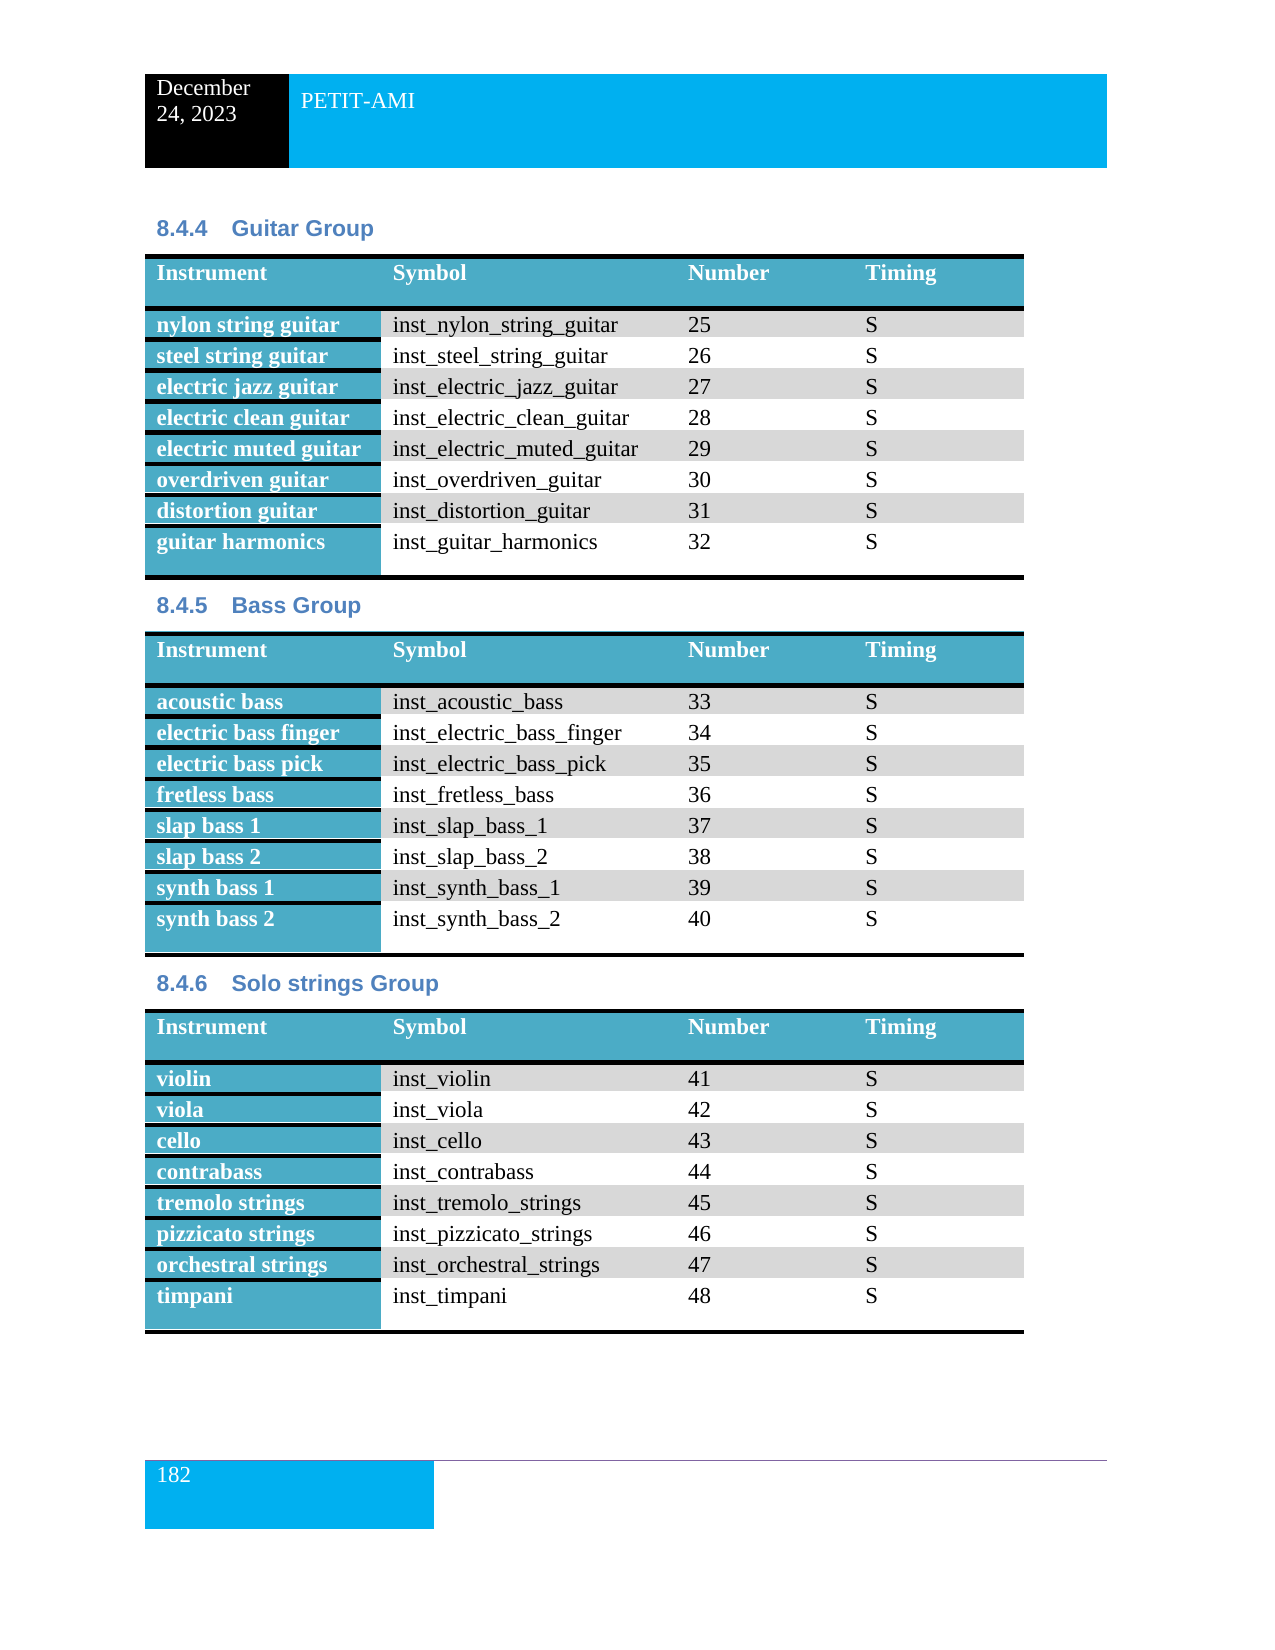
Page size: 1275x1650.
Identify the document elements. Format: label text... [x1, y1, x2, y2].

table_cell inst_timpani [381, 1278, 677, 1329]
table_cell inst_guitar_harmonics [381, 524, 677, 575]
table_cell inst_slap_bass_1 [381, 808, 677, 838]
table_cell 26 [677, 337, 854, 368]
table_cell S [854, 337, 1024, 368]
table_cell inst_synth_bass_1 [381, 870, 677, 901]
table_cell S [854, 839, 1024, 869]
table_cell 48 [677, 1278, 854, 1329]
table_cell inst_nylon_string_guitar [381, 311, 677, 337]
table_cell electric clean guitar [145, 404, 381, 430]
table_cell viola [145, 1096, 381, 1122]
table_cell electric jazz guitar [145, 373, 381, 399]
table_cell S [854, 430, 1024, 461]
table_cell electric bass finger [145, 719, 381, 745]
table_cell 44 [677, 1154, 854, 1184]
table_cell 39 [677, 870, 854, 901]
table_cell 47 [677, 1247, 854, 1278]
table_cell S [854, 1091, 1024, 1122]
table_cell inst_contrabass [381, 1154, 677, 1184]
table_cell 40 [677, 901, 854, 952]
table_header Timing [854, 636, 1024, 683]
table_header Number [677, 1013, 854, 1060]
table_header Instrument [145, 636, 381, 683]
table_cell nylon string guitar [145, 311, 381, 337]
table_cell tremolo strings [145, 1189, 381, 1216]
table_cell guitar harmonics [145, 528, 381, 575]
table_cell S [854, 311, 1024, 337]
table_cell S [854, 1247, 1024, 1278]
table_cell synth bass 1 [145, 874, 381, 901]
table_header Symbol [381, 259, 677, 306]
table_cell 35 [677, 745, 854, 776]
table_cell S [854, 714, 1024, 745]
table_cell S [854, 1216, 1024, 1247]
table_cell S [854, 399, 1024, 430]
table_header Symbol [381, 1013, 677, 1060]
table_cell 28 [677, 399, 854, 430]
table_cell orchestral strings [145, 1251, 381, 1278]
table_cell S [854, 745, 1024, 776]
table_cell inst_orchestral_strings [381, 1247, 677, 1278]
table_cell 33 [677, 688, 854, 714]
table_cell 32 [677, 524, 854, 575]
table_cell S [854, 1123, 1024, 1153]
table_cell inst_slap_bass_2 [381, 839, 677, 869]
table_header Timing [854, 259, 1024, 306]
table_cell 42 [677, 1091, 854, 1122]
table_cell cello [145, 1127, 381, 1153]
table_header Number [677, 636, 854, 683]
table_cell inst_electric_bass_finger [381, 714, 677, 745]
table_cell inst_fretless_bass [381, 776, 677, 807]
table_cell electric muted guitar [145, 435, 381, 461]
table_header Instrument [145, 259, 381, 306]
table_cell 27 [677, 368, 854, 399]
table_cell inst_tremolo_strings [381, 1185, 677, 1216]
table_cell S [854, 461, 1024, 492]
table_cell 25 [677, 311, 854, 337]
table_cell inst_electric_bass_pick [381, 745, 677, 776]
table_cell S [854, 901, 1024, 952]
table_header Timing [854, 1013, 1024, 1060]
table_cell S [854, 776, 1024, 807]
table_cell S [854, 870, 1024, 901]
table_cell S [854, 1278, 1024, 1329]
table_cell 38 [677, 839, 854, 869]
table_cell acoustic bass [145, 688, 381, 714]
table_cell S [854, 688, 1024, 714]
table_cell inst_overdriven_guitar [381, 461, 677, 492]
table_cell S [854, 1065, 1024, 1091]
table_cell 37 [677, 808, 854, 838]
table_cell inst_electric_clean_guitar [381, 399, 677, 430]
table_cell 41 [677, 1065, 854, 1091]
table_cell pizzicato strings [145, 1220, 381, 1247]
table_header Symbol [381, 636, 677, 683]
table_cell S [854, 493, 1024, 523]
table_cell 34 [677, 714, 854, 745]
table_cell 46 [677, 1216, 854, 1247]
table_cell 29 [677, 430, 854, 461]
table_cell S [854, 808, 1024, 838]
table_cell inst_acoustic_bass [381, 688, 677, 714]
table_cell inst_distortion_guitar [381, 493, 677, 523]
table_cell 43 [677, 1123, 854, 1153]
subtitle Bass Group [156, 592, 1118, 619]
table_header Instrument [145, 1013, 381, 1060]
table_cell steel string guitar [145, 342, 381, 368]
table_cell slap bass 2 [145, 843, 381, 869]
table_cell S [854, 1185, 1024, 1216]
table_cell distortion guitar [145, 497, 381, 523]
table_cell violin [145, 1065, 381, 1091]
table_cell inst_violin [381, 1065, 677, 1091]
table_cell 30 [677, 461, 854, 492]
table_cell inst_electric_muted_guitar [381, 430, 677, 461]
table_cell 31 [677, 493, 854, 523]
table_cell inst_synth_bass_2 [381, 901, 677, 952]
table_cell S [854, 1154, 1024, 1184]
table_cell overdriven guitar [145, 466, 381, 492]
table_cell 36 [677, 776, 854, 807]
table_cell S [854, 524, 1024, 575]
table_cell inst_steel_string_guitar [381, 337, 677, 368]
table_cell electric bass pick [145, 750, 381, 776]
table_cell slap bass 1 [145, 812, 381, 838]
table_cell inst_electric_jazz_guitar [381, 368, 677, 399]
table_cell S [854, 368, 1024, 399]
table_cell synth bass 2 [145, 905, 381, 952]
table_cell 45 [677, 1185, 854, 1216]
table_cell fretless bass [145, 781, 381, 807]
table_cell timpani [145, 1282, 381, 1329]
subtitle Solo strings Group [156, 969, 1118, 996]
table_cell inst_cello [381, 1123, 677, 1153]
table_header Number [677, 259, 854, 306]
subtitle Guitar Group [156, 215, 1118, 242]
table_cell inst_viola [381, 1091, 677, 1122]
table_cell inst_pizzicato_strings [381, 1216, 677, 1247]
table_cell contrabass [145, 1158, 381, 1184]
